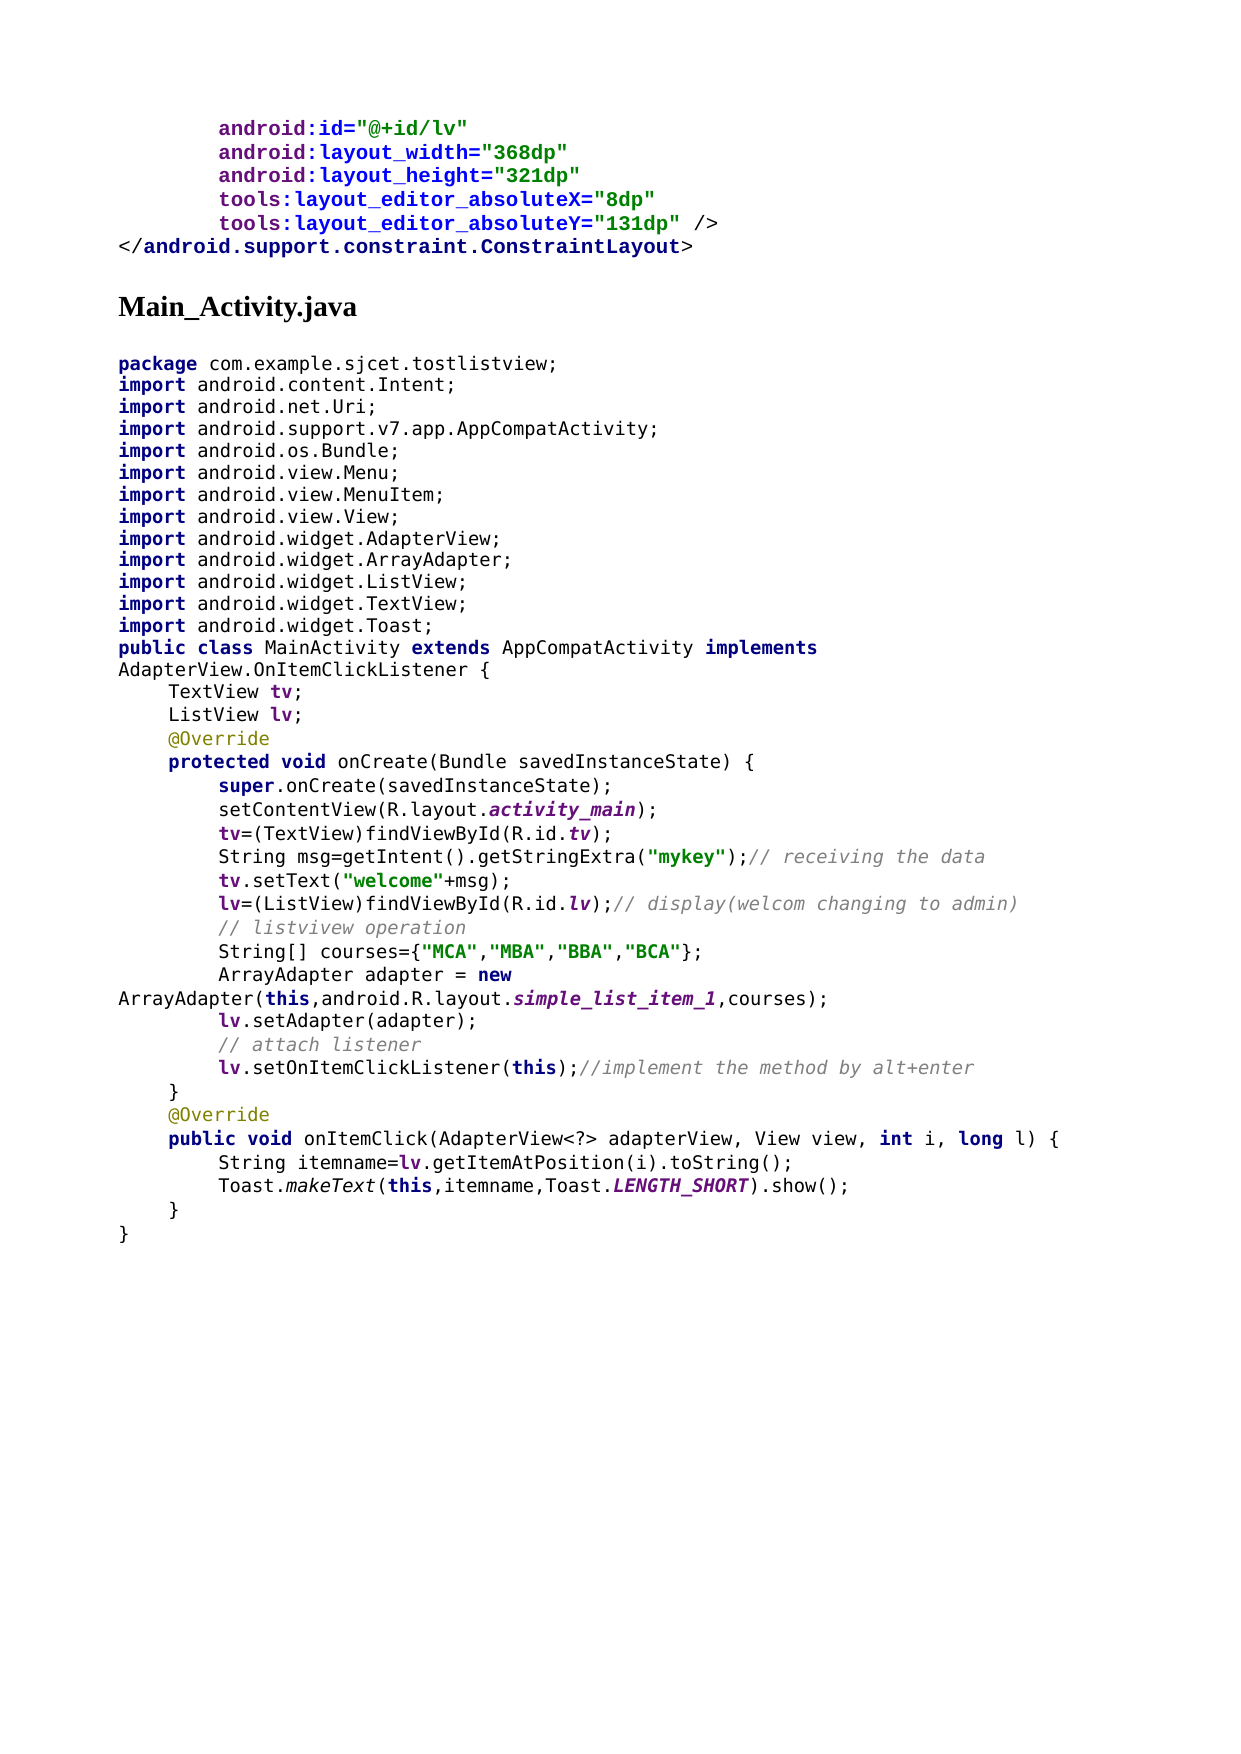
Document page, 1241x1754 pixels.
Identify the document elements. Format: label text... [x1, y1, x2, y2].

text String msg=getIntent().getStringExtra("mykey");// receiving the data [118, 846, 1122, 870]
text lv.setOnItemClickListener(this);//implement the method by alt+enter [118, 1057, 1122, 1081]
text Toast.makeText(this,itemname,Toast.LENGTH_SHORT).show(); [118, 1175, 1122, 1199]
text import android.widget.ListView; [118, 571, 1122, 593]
text import android.widget.Toast; [118, 615, 1122, 637]
text tools:layout_editor_absoluteX="8dp" [118, 189, 1122, 213]
text lv=(ListView)findViewById(R.id.lv);// display(welcom changing to admin) [118, 893, 1122, 917]
text import android.content.Intent; [118, 374, 1122, 396]
text package com.example.sjcet.tostlistview; [118, 352, 1122, 374]
text tools:layout_editor_absoluteY="131dp" /> [118, 213, 1122, 236]
text protected void onCreate(Bundle savedInstanceState) { [118, 752, 1122, 775]
text </android.support.constraint.ConstraintLayout> [118, 236, 1122, 260]
text // listvivew operation [118, 917, 1122, 941]
text } [118, 1223, 1122, 1244]
text String itemname=lv.getItemAtPosition(i).toString(); [118, 1152, 1122, 1175]
text android:layout_height="321dp" [118, 165, 1122, 189]
text import android.os.Bundle; [118, 440, 1122, 462]
text ListView lv; [118, 704, 1122, 728]
text // attach listener [118, 1033, 1122, 1057]
text @Override [118, 1104, 1122, 1128]
text import android.net.Uri; [118, 396, 1122, 418]
text import android.widget.TextView; [118, 593, 1122, 615]
text lv.setAdapter(adapter); [118, 1010, 1122, 1033]
text String[] courses={"MCA","MBA","BBA","BCA"}; [118, 941, 1122, 964]
text @Override [118, 728, 1122, 752]
text tv.setText("welcome"+msg); [118, 870, 1122, 893]
text setContentView(R.layout.activity_main); [118, 799, 1122, 822]
text import android.view.MenuItem; [118, 484, 1122, 506]
text android:layout_width="368dp" [118, 142, 1122, 165]
text } [118, 1081, 1122, 1104]
text super.onCreate(savedInstanceState); [118, 775, 1122, 799]
text Main_Activity.java [118, 289, 1122, 323]
text ArrayAdapter adapter = new ArrayAdapter(this,android.R.layout.simple_list_item_1,courses); [118, 964, 1122, 1010]
text import android.view.View; [118, 506, 1122, 527]
text import android.view.Menu; [118, 462, 1122, 484]
text tv=(TextView)findViewById(R.id.tv); [118, 822, 1122, 846]
text TextView tv; [118, 681, 1122, 704]
text android:id="@+id/lv" [118, 118, 1122, 142]
text } [118, 1199, 1122, 1223]
text import android.widget.ArrayAdapter; [118, 549, 1122, 571]
text import android.support.v7.app.AppCompatActivity; [118, 418, 1122, 440]
text public void onItemClick(AdapterView<?> adapterView, View view, int i, long l) { [118, 1128, 1122, 1152]
text import android.widget.AdapterView; [118, 527, 1122, 549]
text public class MainActivity extends AppCompatActivity implements AdapterView.OnItemClickListener { [118, 637, 1122, 681]
